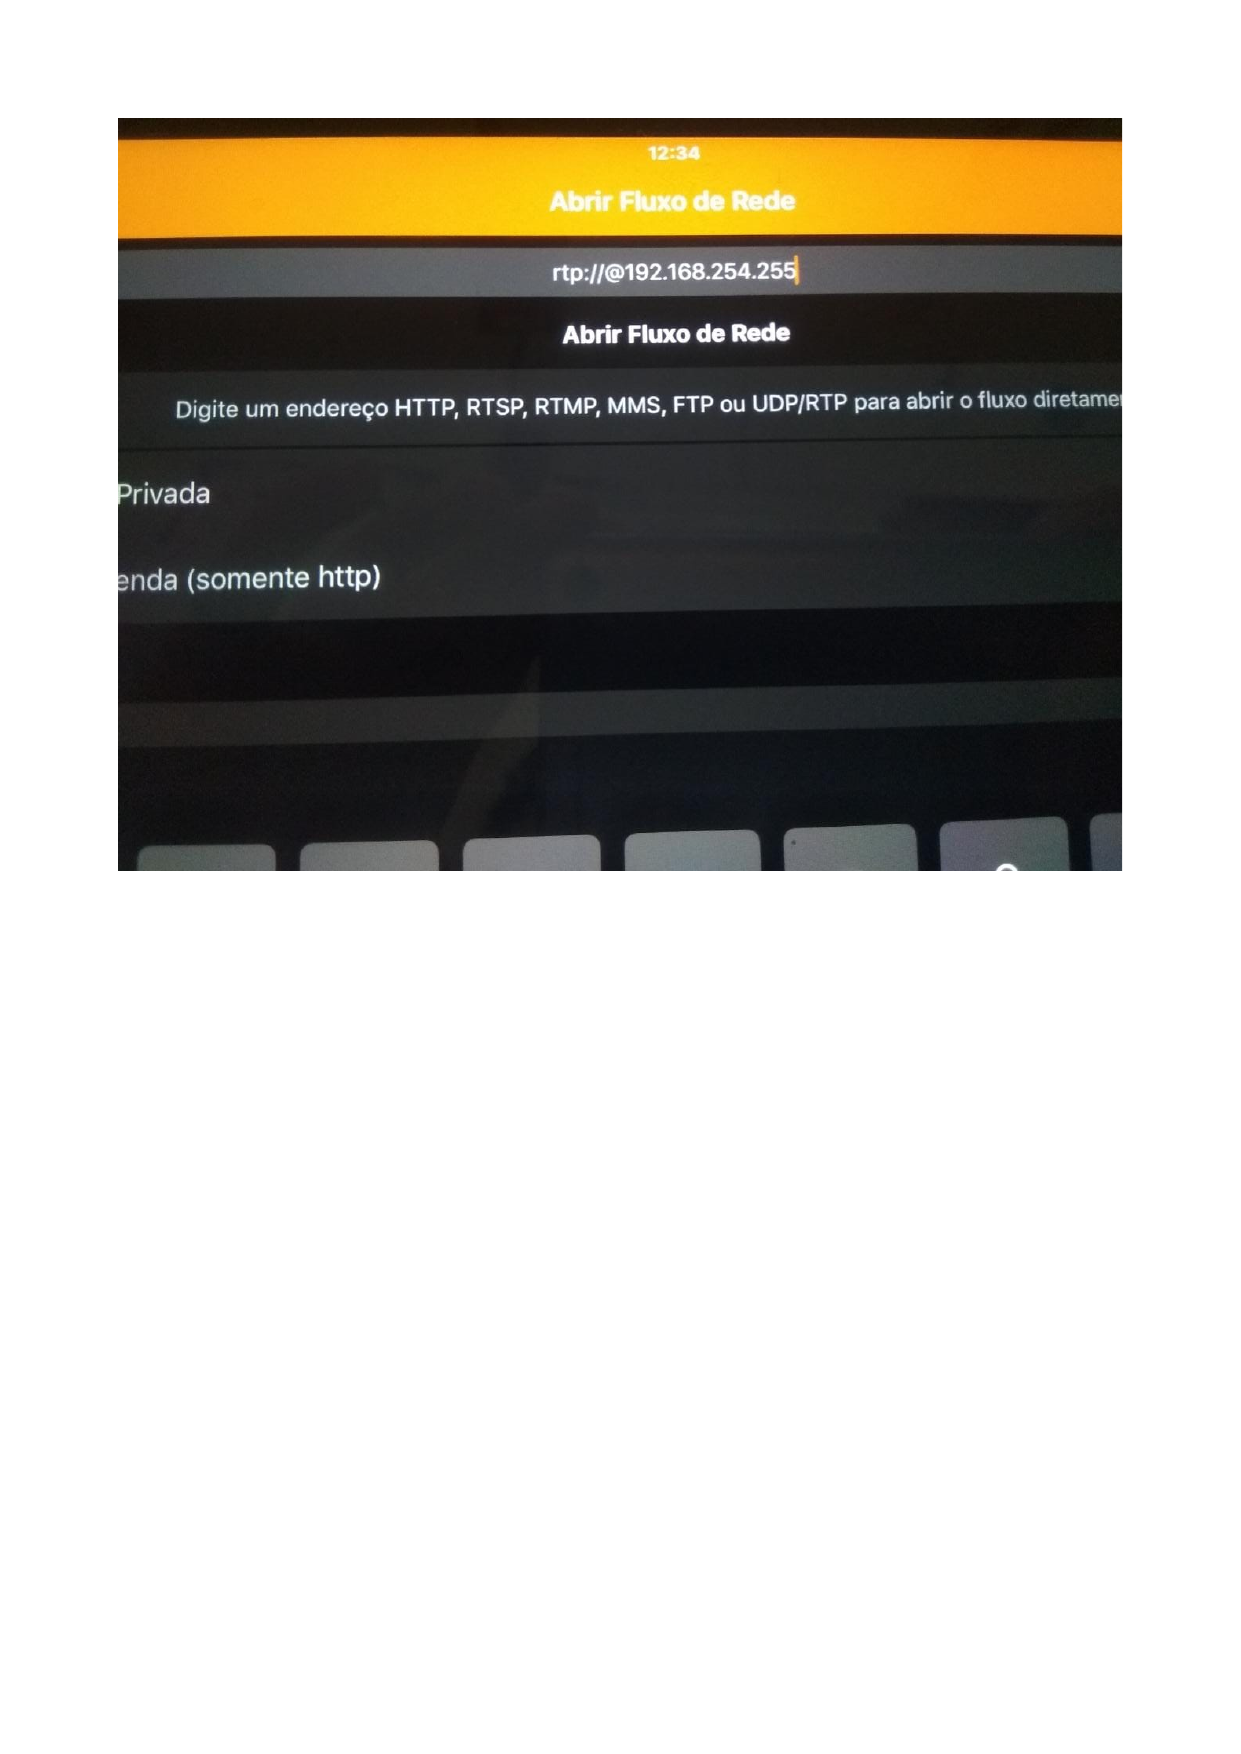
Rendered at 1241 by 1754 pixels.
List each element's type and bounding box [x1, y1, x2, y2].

picture [118, 118, 1123, 871]
